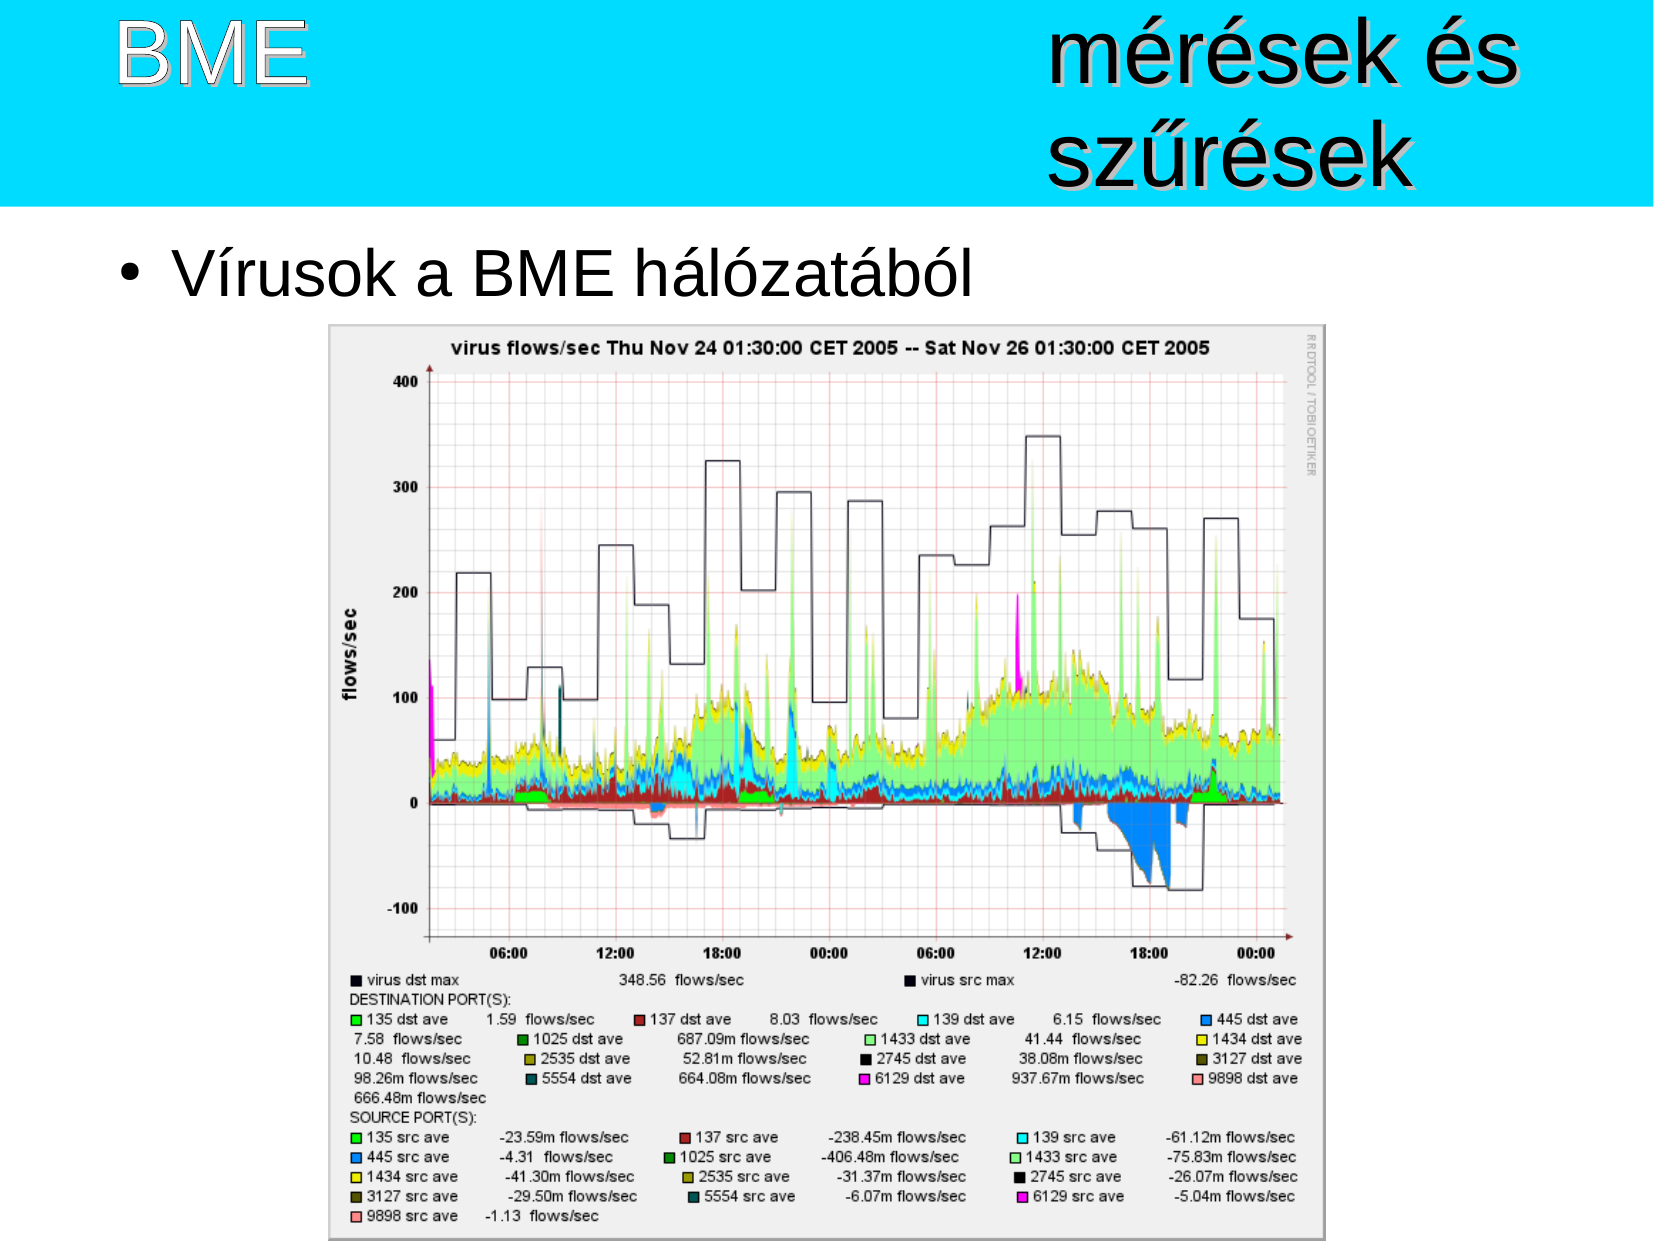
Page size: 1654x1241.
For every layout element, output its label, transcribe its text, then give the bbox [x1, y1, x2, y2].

picture [328, 324, 1326, 1241]
title BME mérések és szűrések [0, 0, 1654, 207]
list Vírusok a BME hálózatából [82, 236, 1571, 1109]
